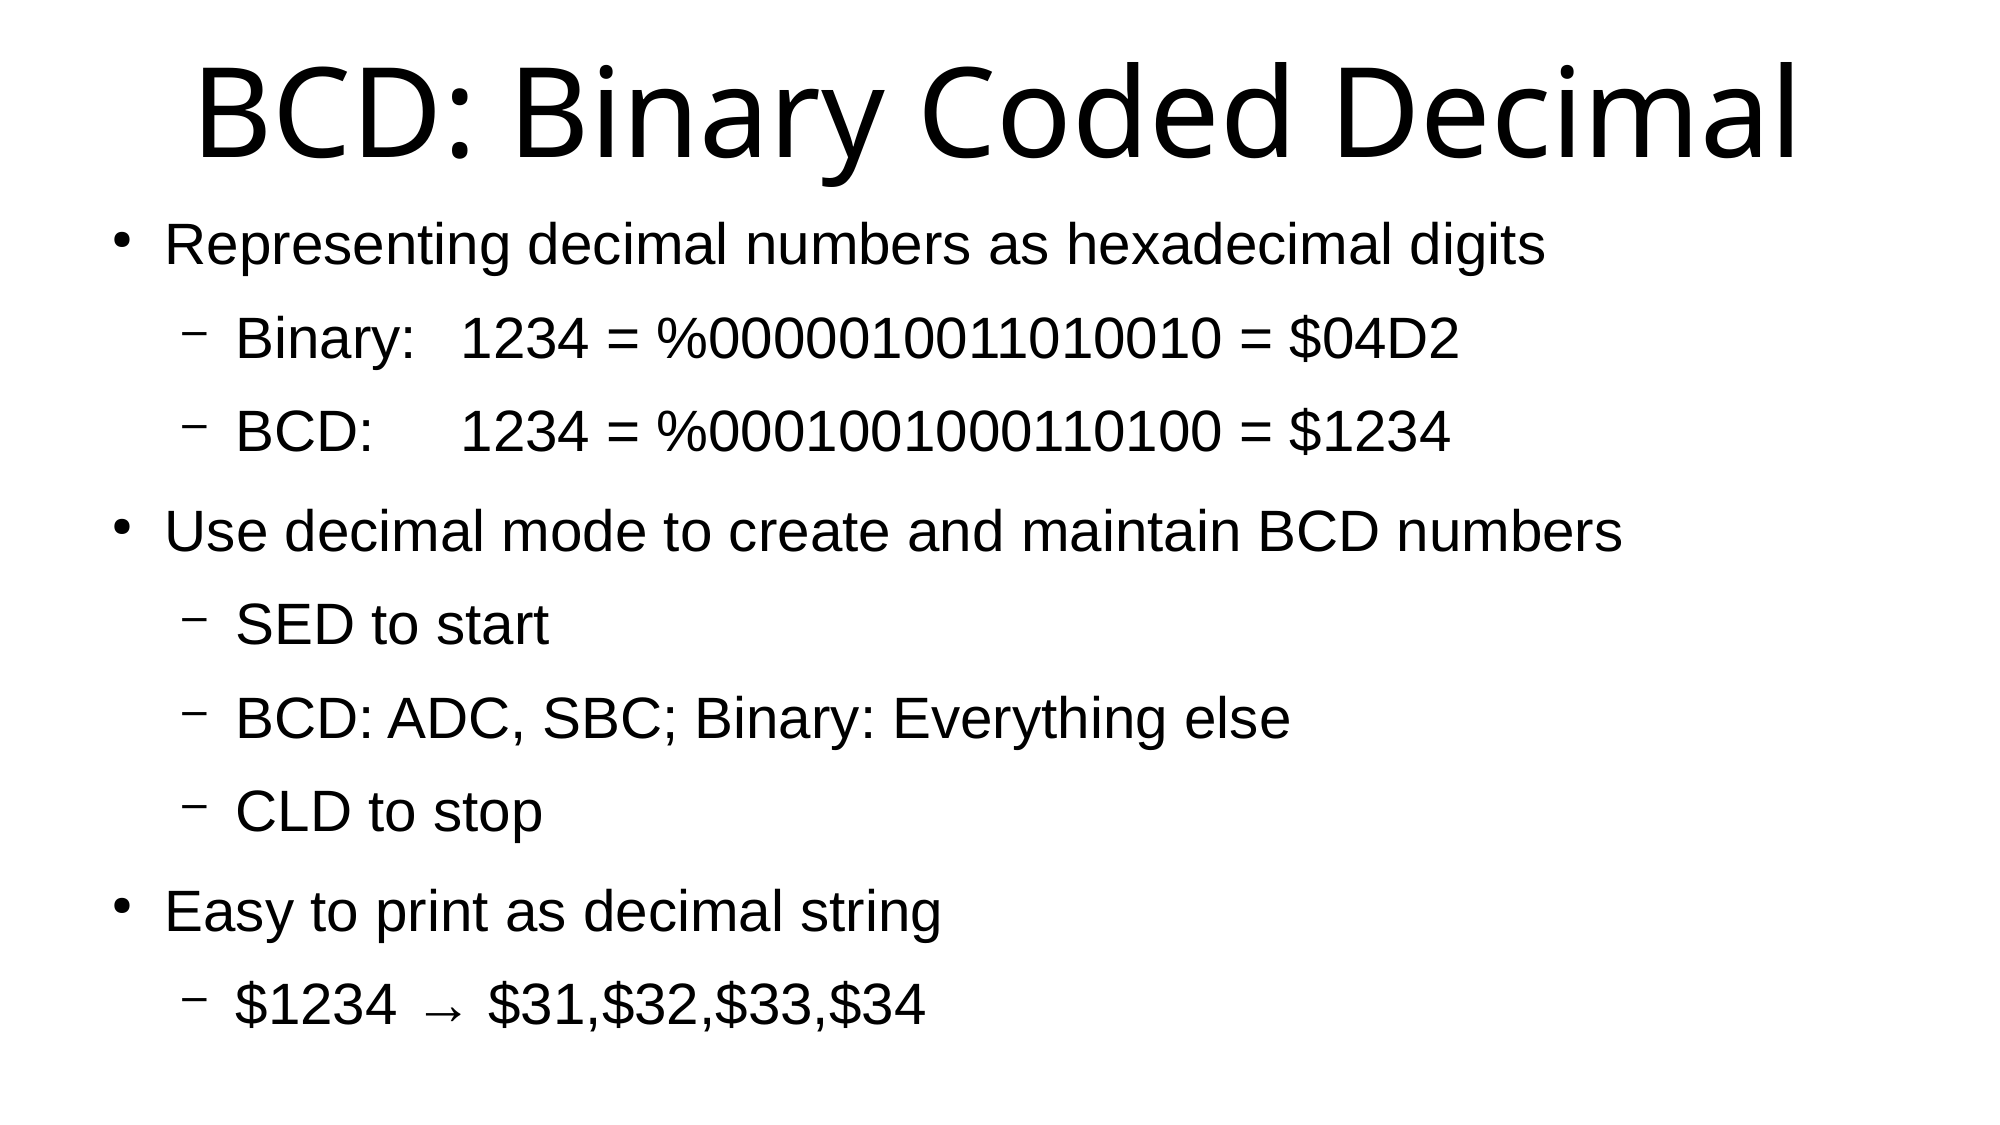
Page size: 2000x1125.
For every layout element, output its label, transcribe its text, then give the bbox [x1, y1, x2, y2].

title BCD: Binary Coded Decimal [30, 38, 1966, 195]
list Representing decimal numbers as hexadecimal digits Binary: 1234 = %0000010011010010 = $04D2 BCD: 1234 = %0001001000110100 = $1234 Use decimal mode to create and maintain BCD numbers SED to start BCD: ADC, SBC; Binary: Everything else CLD to stop Easy to print as decimal string $1234 → $31,$32,$33,$34 [78, 199, 1921, 1081]
